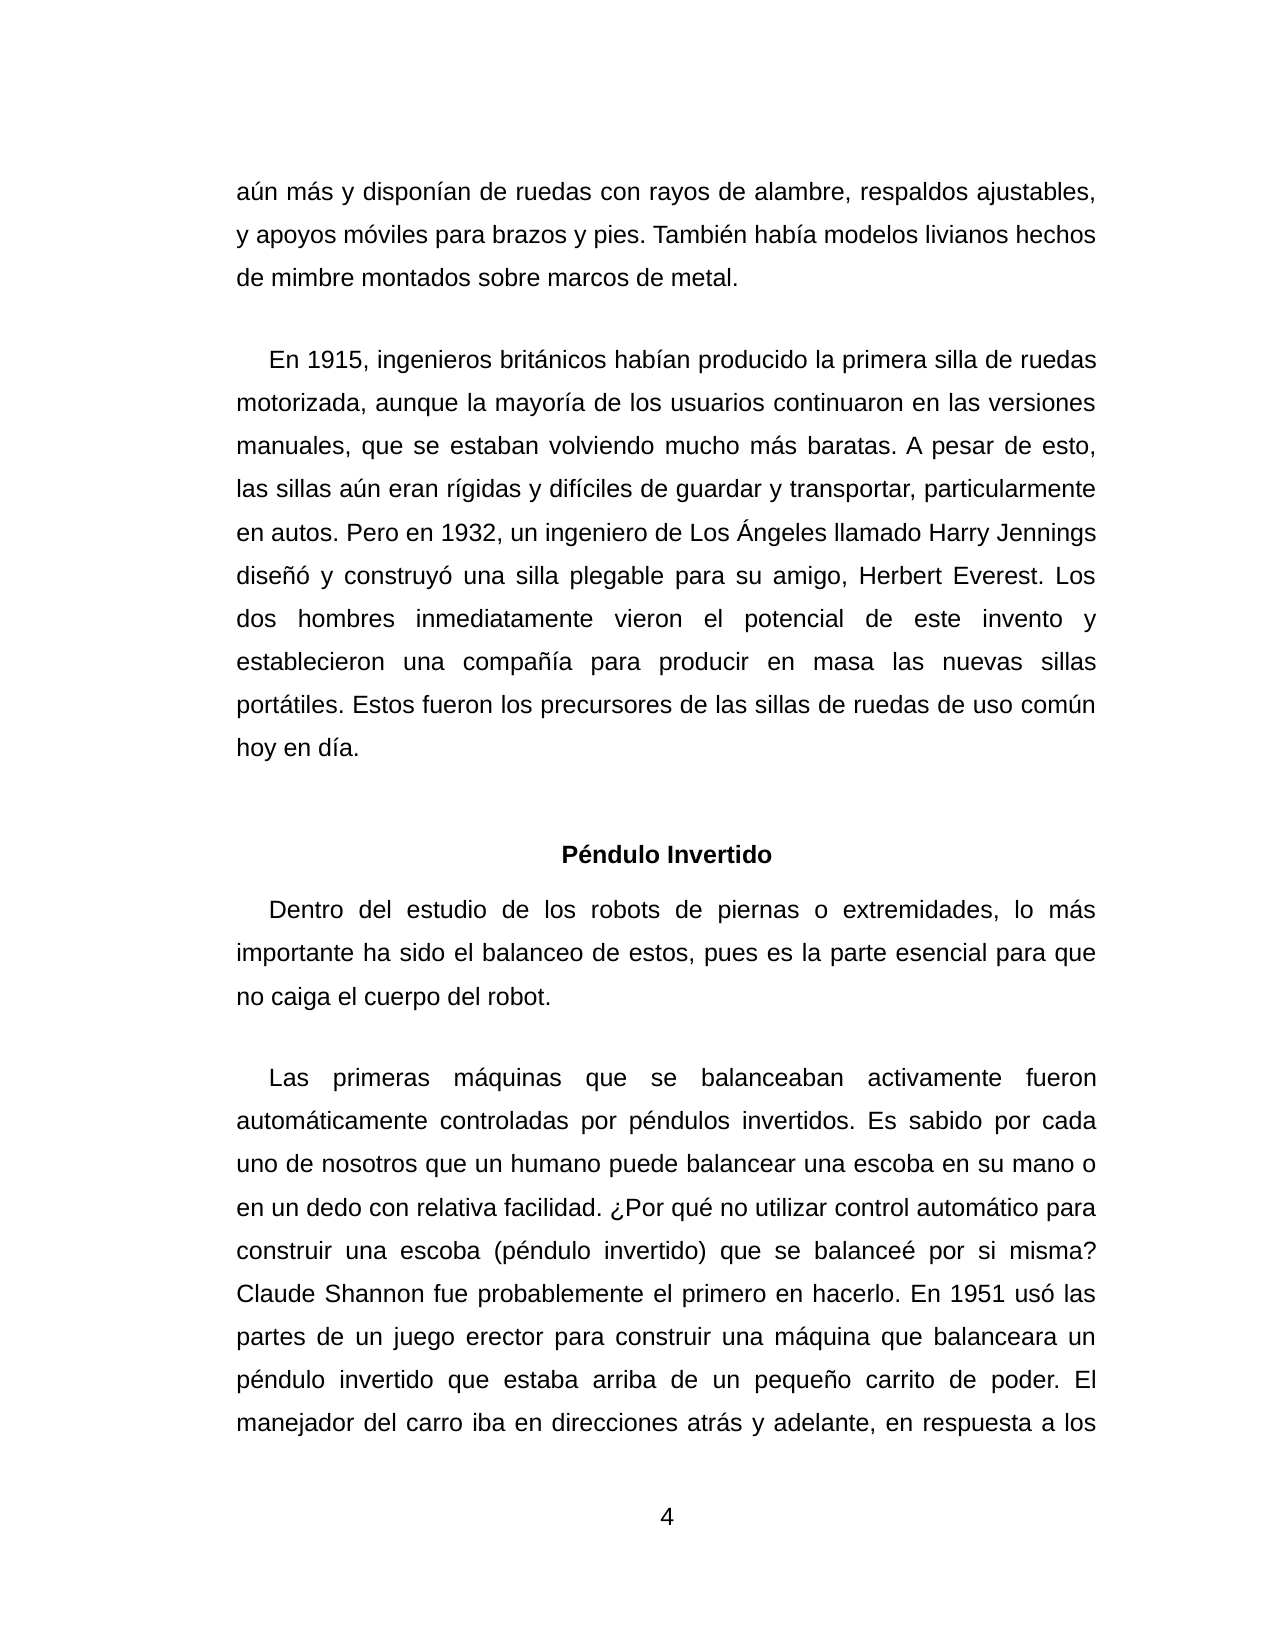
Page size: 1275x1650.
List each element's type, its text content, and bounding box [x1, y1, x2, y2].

text En 1915, ingenieros británicos habían producido la primera silla de ruedas motorizada, aunque la mayoría de los usuarios continuaron en las versiones manuales, que se estaban volviendo mucho más baratas. A pesar de esto, las sillas aún eran rígidas y difíciles de guardar y transportar, particularmente en autos. Pero en 1932, un ingeniero de Los Ángeles llamado Harry Jennings diseñó y construyó una silla plegable para su amigo, Herbert Everest. Los dos hombres inmediatamente vieron el potencial de este invento y establecieron una compañía para producir en masa las nuevas sillas portátiles. Estos fueron los precursores de las sillas de ruedas de uso común hoy en día. [236, 345, 1098, 762]
text aún más y disponían de ruedas con rayos de alambre, respaldos ajustables, y apoyos móviles para brazos y pies. También había modelos livianos hechos de mimbre montados sobre marcos de metal. [236, 177, 1098, 292]
text Dentro del estudio de los robots de piernas o extremidades, lo más importante ha sido el balanceo de estos, pues es la parte esencial para que no caiga el cuerpo del robot. [236, 895, 1098, 1010]
text Las primeras máquinas que se balanceaban activamente fueron automáticamente controladas por péndulos invertidos. Es sabido por cada uno de nosotros que un humano puede balancear una escoba en su mano o en un dedo con relativa facilidad. ¿Por qué no utilizar control automático para construir una escoba (péndulo invertido) que se balanceé por si misma? Claude Shannon fue probablemente el primero en hacerlo. En 1951 usó las partes de un juego erector para construir una máquina que balanceara un péndulo invertido que estaba arriba de un pequeño carrito de poder. El manejador del carro iba en direcciones atrás y adelante, en respuesta a los [236, 1063, 1098, 1437]
subtitle Péndulo Invertido [236, 840, 1098, 868]
